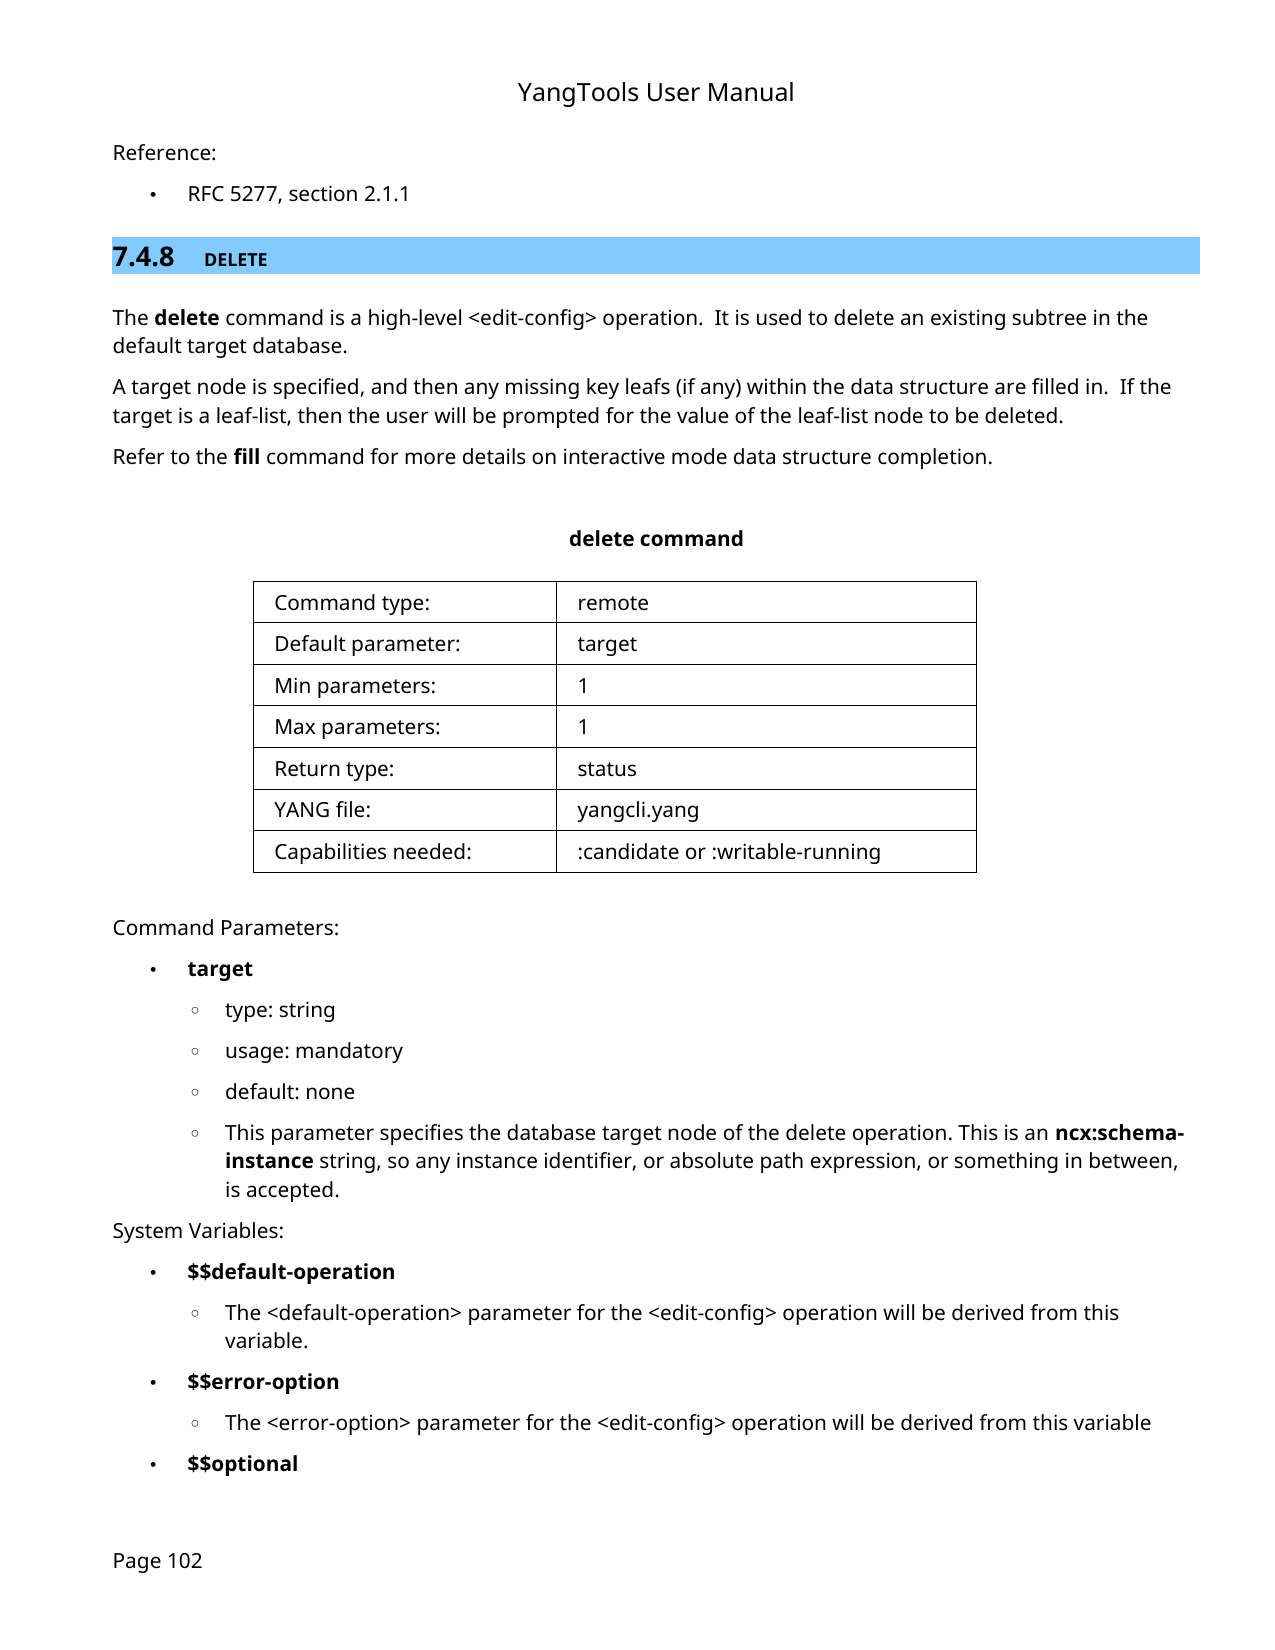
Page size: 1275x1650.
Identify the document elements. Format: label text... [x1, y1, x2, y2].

table_cell Capabilities needed: [254, 831, 556, 872]
table_cell Default parameter: [254, 623, 556, 664]
list $$error-option [150, 1367, 1200, 1396]
table_cell Return type: [254, 748, 556, 788]
subtitle delete command [127, 524, 1185, 552]
list default: none [187, 1077, 1200, 1106]
table_header remote [557, 582, 976, 622]
list The <default-operation> parameter for the <edit-config> operation will be derived from this variable. [187, 1298, 1200, 1355]
text Reference: [112, 138, 1200, 167]
table_cell 1 [557, 665, 976, 705]
list RFC 5277, section 2.1.1 [150, 179, 1200, 208]
text System Variables: [112, 1216, 1200, 1244]
list target [150, 954, 1200, 983]
list This parameter specifies the database target node of the delete operation. This is an ncx:schema-instance string, so any instance identifier, or absolute path expression, or something in between, is accepted. [187, 1118, 1200, 1203]
table_cell Min parameters: [254, 665, 556, 705]
table_cell Max parameters: [254, 706, 556, 747]
list usage: mandatory [187, 1036, 1200, 1065]
table_header Command type: [254, 582, 556, 622]
text A target node is specified, and then any missing key leafs (if any) within the data structure are filled in. If the target is a leaf-list, then the user will be prompted for the value of the leaf-list node to be deleted. [112, 372, 1200, 429]
table_cell yangcli.yang [557, 790, 976, 830]
table_cell :candidate or :writable-running [557, 831, 976, 872]
table_cell target [557, 623, 976, 664]
table_cell status [557, 748, 976, 788]
text Refer to the fill command for more details on interactive mode data structure completion. [112, 442, 1200, 470]
subtitle delete [112, 237, 1200, 274]
list type: string [187, 995, 1200, 1024]
list $$optional [150, 1449, 1200, 1478]
text The delete command is a high-level <edit-config> operation. It is used to delete an existing subtree in the default target database. [112, 303, 1200, 360]
list The <error-option> parameter for the <edit-config> operation will be derived from this variable [187, 1408, 1200, 1437]
text Command Parameters: [112, 913, 1200, 942]
list $$default-operation [150, 1257, 1200, 1285]
table_cell 1 [557, 706, 976, 747]
table_cell YANG file: [254, 790, 556, 830]
